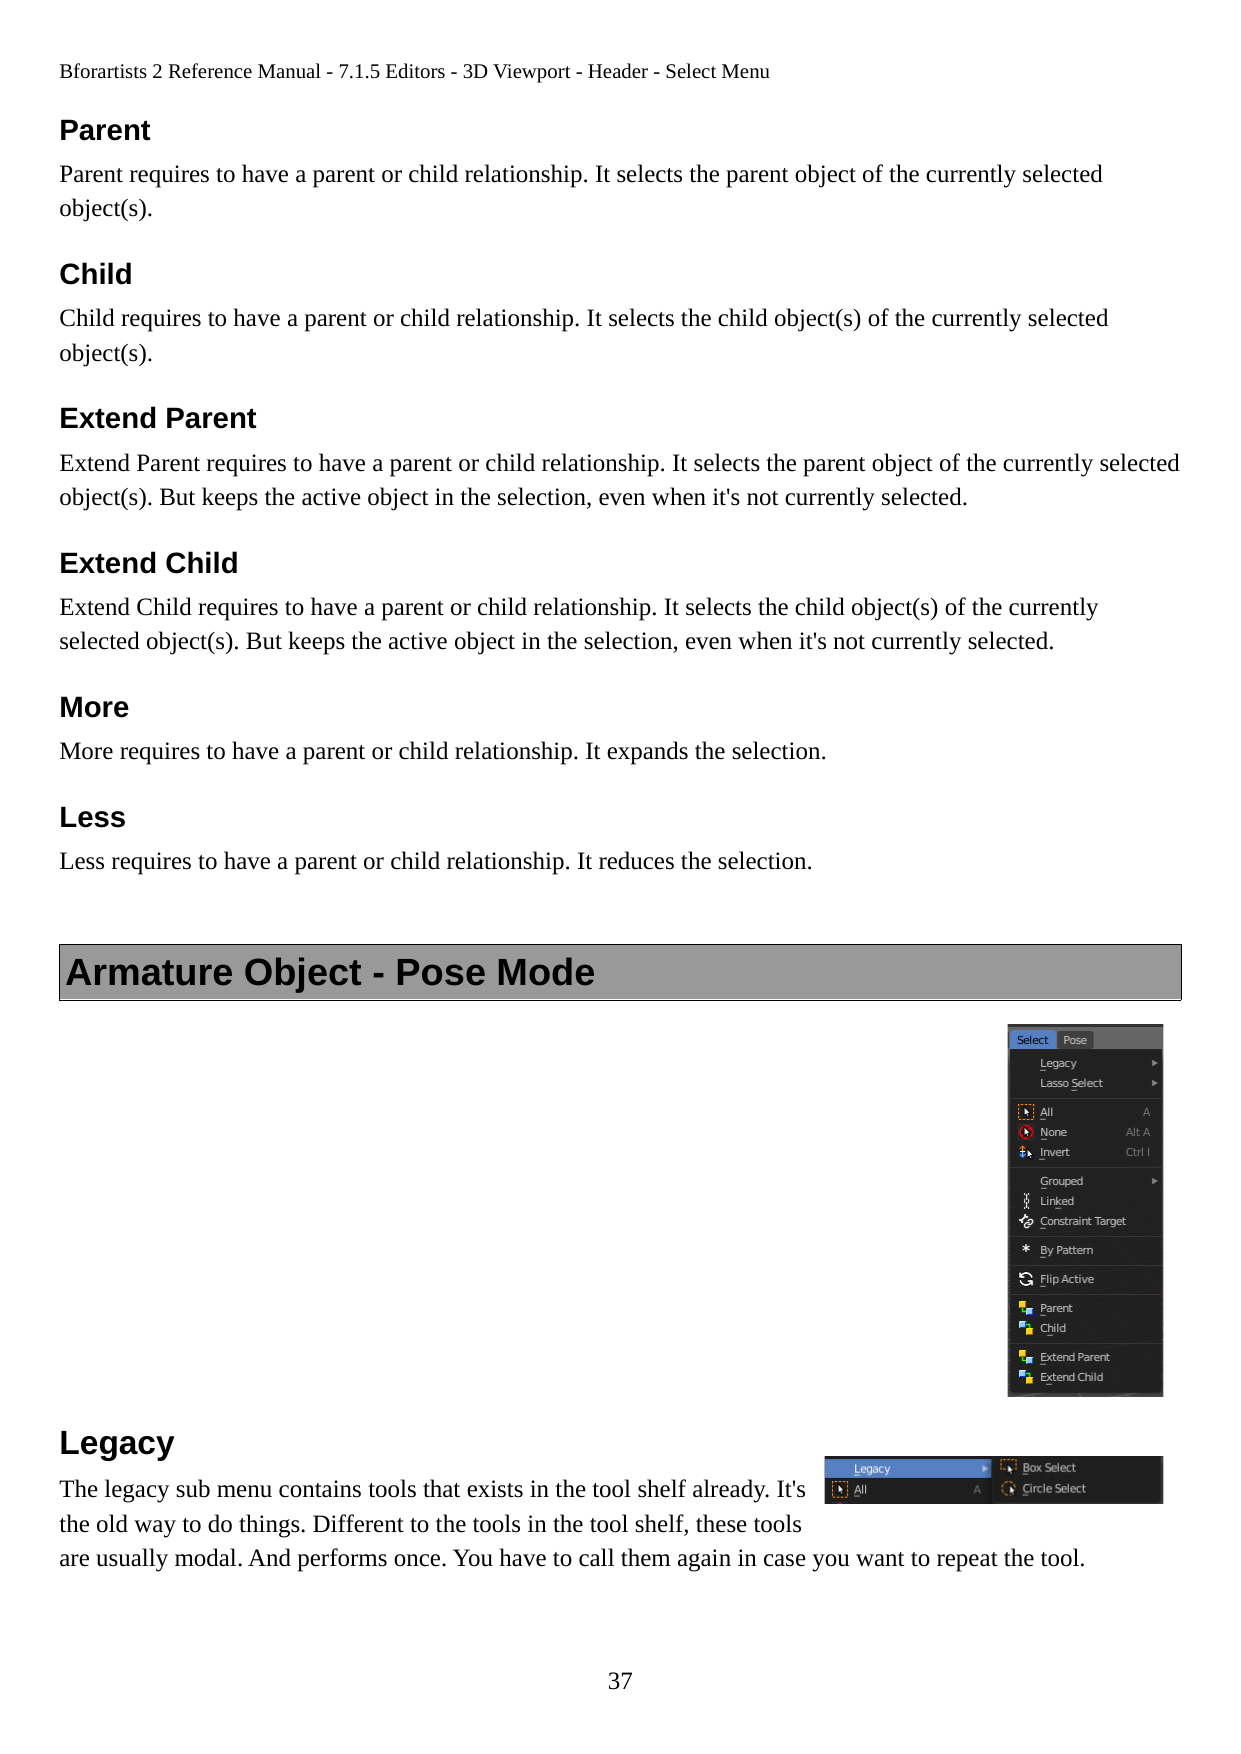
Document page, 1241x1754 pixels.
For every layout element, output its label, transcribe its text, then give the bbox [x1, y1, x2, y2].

subtitle Less [59, 800, 1181, 834]
text Extend Child requires to have a parent or child relationship. It selects the child object(s) of the currently selected object(s). But keeps the active object in the selection, even when it's not currently selected. [59, 592, 1181, 655]
subtitle Legacy [59, 1423, 1181, 1462]
text The legacy sub menu contains tools that exists in the tool shelf already. It's the old way to do things. Different to the tools in the tool shelf, these tools are usually modal. And performs once. You have to call them again in case you want to repeat the tool. [59, 1474, 1181, 1572]
subtitle Extend Child [59, 546, 1181, 579]
subtitle Child [59, 257, 1181, 291]
subtitle Extend Parent [59, 401, 1181, 435]
text Child requires to have a parent or child relationship. It selects the child object(s) of the currently selected object(s). [59, 303, 1181, 366]
text Parent requires to have a parent or child relationship. It selects the parent object of the currently selected object(s). [59, 159, 1181, 222]
subtitle More [59, 690, 1181, 724]
text More requires to have a parent or child relationship. It expands the selection. [59, 736, 1181, 765]
picture [1007, 1024, 1164, 1397]
table_header Armature Object - Pose Mode [60, 945, 1181, 999]
picture [824, 1456, 1164, 1504]
text Extend Parent requires to have a parent or child relationship. It selects the parent object of the currently selected object(s). But keeps the active object in the selection, even when it's not currently selected. [59, 448, 1181, 511]
subtitle Parent [59, 113, 1181, 146]
text Less requires to have a parent or child relationship. It reduces the selection. [59, 846, 1181, 875]
